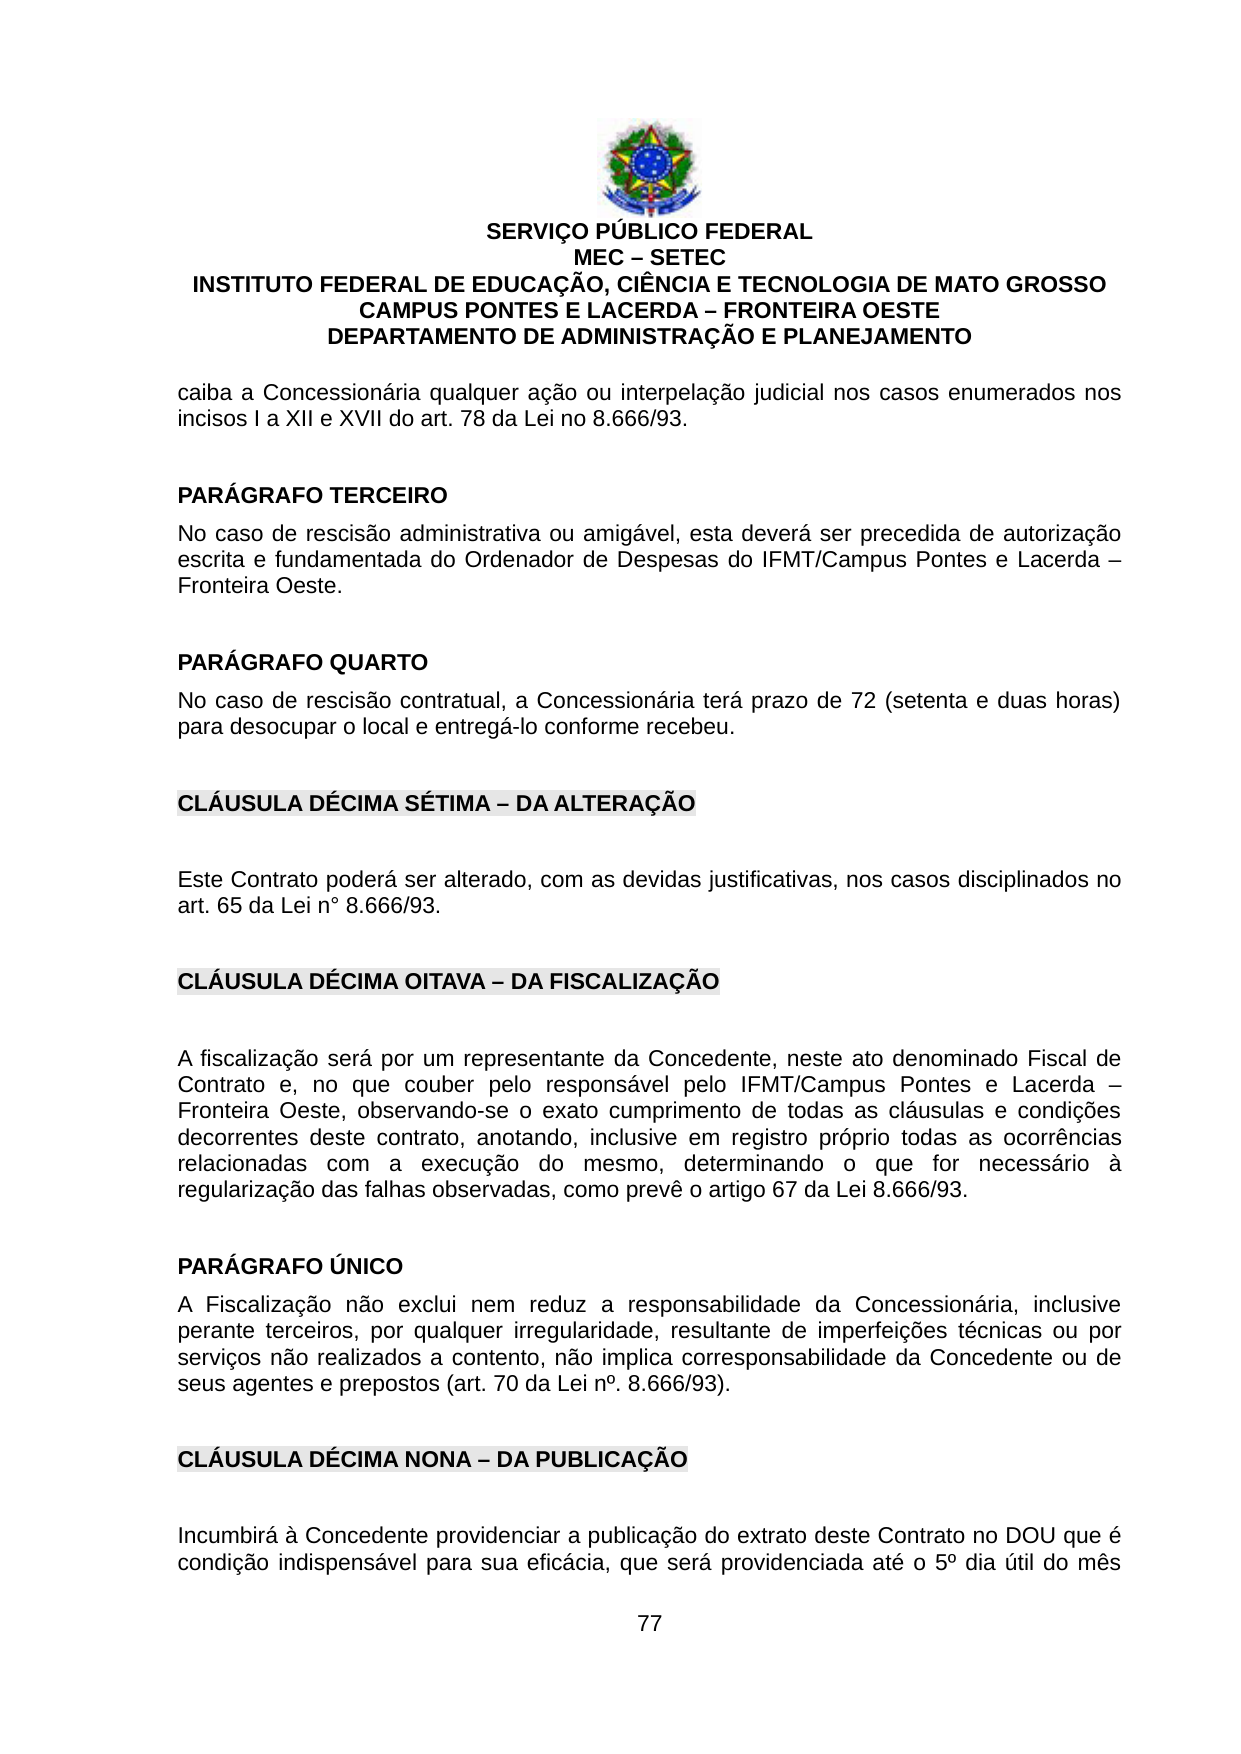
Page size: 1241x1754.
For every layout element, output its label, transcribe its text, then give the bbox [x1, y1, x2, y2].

text A fiscalização será por um representante da Concedente, neste ato denominado Fiscal de Contrato e, no que couber pelo responsável pelo IFMT/Campus Pontes e Lacerda – Fronteira Oeste, observando-se o exato cumprimento de todas as cláusulas e condições decorrentes deste contrato, anotando, inclusive em registro próprio todas as ocorrências relacionadas com a execução do mesmo, determinando o que for necessário à regularização das falhas observadas, como prevê o artigo 67 da Lei 8.666/93. [177, 1044, 1122, 1203]
text CLÁUSULA DÉCIMA OITAVA – DA FISCALIZAÇÃO [177, 968, 1122, 995]
text caiba a Concessionária qualquer ação ou interpelação judicial nos casos enumerados nos incisos I a XII e XVII do art. 78 da Lei no 8.666/93. [177, 379, 1122, 432]
text PARÁGRAFO ÚNICO [177, 1253, 1122, 1279]
text Incumbirá à Concedente providenciar a publicação do extrato deste Contrato no DOU que é condição indispensável para sua eficácia, que será providenciada até o 5º dia útil do mês [177, 1522, 1122, 1575]
text A Fiscalização não exclui nem reduz a responsabilidade da Concessionária, inclusive perante terceiros, por qualquer irregularidade, resultante de imperfeições técnicas ou por serviços não realizados a contento, não implica corresponsabilidade da Concedente ou de seus agentes e prepostos (art. 70 da Lei nº. 8.666/93). [177, 1291, 1122, 1396]
text No caso de rescisão administrativa ou amigável, esta deverá ser precedida de autorização escrita e fundamentada do Ordenador de Despesas do IFMT/Campus Pontes e Lacerda – Fronteira Oeste. [177, 520, 1122, 599]
text Este Contrato poderá ser alterado, com as devidas justificativas, nos casos disciplinados no art. 65 da Lei n° 8.666/93. [177, 866, 1122, 918]
text No caso de rescisão contratual, a Concessionária terá prazo de 72 (setenta e duas horas) para desocupar o local e entregá-lo conforme recebeu. [177, 687, 1122, 739]
text PARÁGRAFO TERCEIRO [177, 482, 1122, 508]
text CLÁUSULA DÉCIMA SÉTIMA – DA ALTERAÇÃO [177, 789, 1122, 816]
text PARÁGRAFO QUARTO [177, 649, 1122, 675]
text CLÁUSULA DÉCIMA NONA – DA PUBLICAÇÃO [177, 1446, 1122, 1472]
